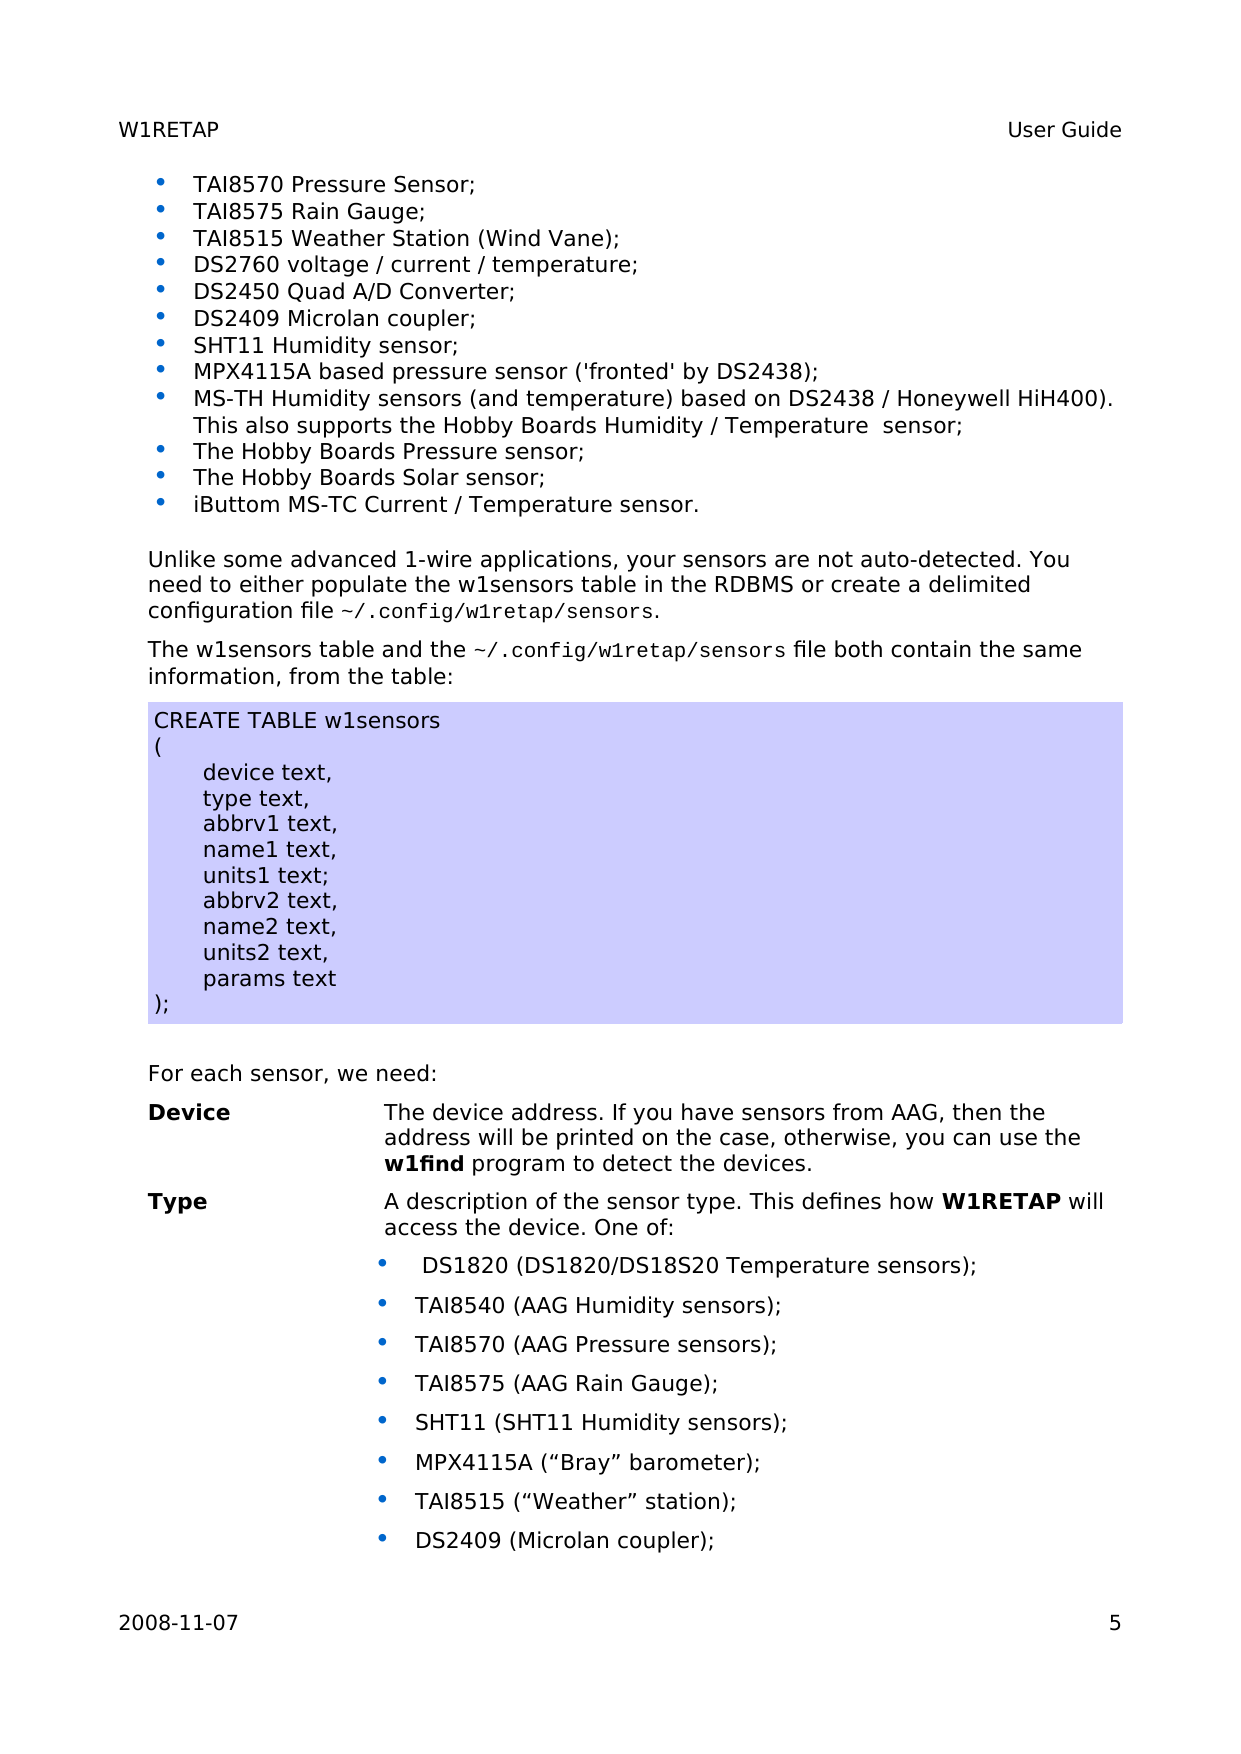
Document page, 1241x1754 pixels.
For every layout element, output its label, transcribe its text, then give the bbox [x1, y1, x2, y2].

list TAI8575 Rain Gauge; [156, 199, 1122, 225]
text ); [149, 985, 1122, 1023]
text Unlike some advanced 1-wire applications, your sensors are not auto-detected. You need to either populate the w1sensors table in the RDBMS or create a delimited configuration file ~/.config/w1retap/sensors. [148, 547, 1122, 625]
text The w1sensors table and the ~/.config/w1retap/sensors file both contain the same information, from the table: [148, 637, 1122, 690]
list Type A description of the sensor type. This defines how W1RETAP will access the device. One of: [148, 1189, 1122, 1241]
list Device The device address. If you have sensors from AAG, then the address will be printed on the case, otherwise, you can use the w1find program to detect the devices. [148, 1099, 1122, 1177]
list The Hobby Boards Pressure sensor; [156, 438, 1122, 465]
list iButtom MS-TC Current / Temperature sensor. [156, 492, 1122, 519]
list TAI8515 (“Weather” station); [377, 1489, 1122, 1516]
text For each sensor, we need: [148, 1061, 1122, 1087]
list MS-TH Humidity sensors (and temperature) based on DS2438 / Honeywell HiH400). This also supports the Hobby Boards Humidity / Temperature sensor; [156, 386, 1122, 438]
list SHT11 Humidity sensor; [156, 332, 1122, 359]
list TAI8515 Weather Station (Wind Vane); [156, 225, 1122, 252]
list DS2450 Quad A/D Converter; [156, 279, 1122, 306]
list MPX4115A based pressure sensor ('fronted' by DS2438); [156, 359, 1122, 386]
list DS2409 (Microlan coupler); [377, 1528, 1122, 1555]
list DS2760 voltage / current / temperature; [156, 252, 1122, 279]
list SHT11 (SHT11 Humidity sensors); [377, 1410, 1122, 1437]
text units1 text; abbrv2 text, name2 text, units2 text, params text [149, 857, 1122, 985]
list TAI8575 (AAG Rain Gauge); [377, 1371, 1122, 1398]
list MPX4115A (“Bray” barometer); [377, 1449, 1122, 1476]
list TAI8570 Pressure Sensor; [156, 172, 1122, 199]
list The Hobby Boards Solar sensor; [156, 465, 1122, 492]
list DS1820 (DS1820/DS18S20 Temperature sensors); [377, 1253, 1122, 1280]
list TAI8570 (AAG Pressure sensors); [377, 1332, 1122, 1358]
list TAI8540 (AAG Humidity sensors); [377, 1292, 1122, 1319]
list DS2409 Microlan coupler; [156, 306, 1122, 332]
text CREATE TABLE w1sensors ( device text, type text, abbrv1 text, name1 text, [149, 703, 1122, 857]
